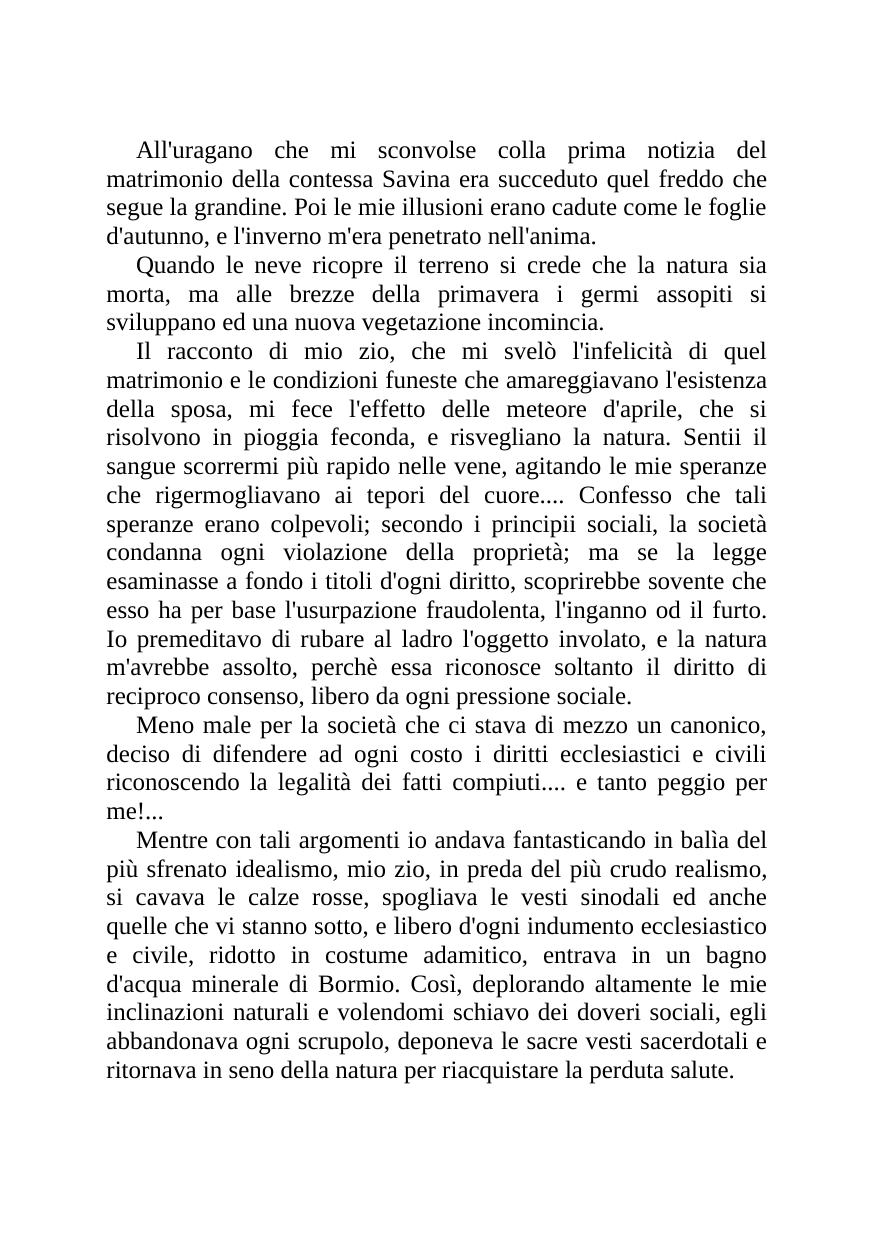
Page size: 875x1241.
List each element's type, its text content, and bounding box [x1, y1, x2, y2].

text Mentre con tali argomenti io andava fantasticando in balìa del più sfrenato idealismo, mio zio, in preda del più crudo realismo, si cavava le calze rosse, spogliava le vesti sinodali ed anche quelle che vi stanno sotto, e libero d'ogni indumento ecclesiastico e civile, ridotto in costume adamitico, entrava in un bagno d'acqua minerale di Bormio. Così, deplorando altamente le mie inclinazioni naturali e volendomi schiavo dei doveri sociali, egli abbandonava ogni scrupolo, deponeva le sacre vesti sacerdotali e ritornava in seno della natura per riacquistare la perduta salute. [106, 825, 768, 1084]
text All'uragano che mi sconvolse colla prima notizia del matrimonio della contessa Savina era succeduto quel freddo che segue la grandine. Poi le mie illusioni erano cadute come le foglie d'autunno, e l'inverno m'era penetrato nell'anima. [106, 135, 768, 250]
text Meno male per la società che ci stava di mezzo un canonico, deciso di difendere ad ogni costo i diritti ecclesiastici e civili riconoscendo la legalità dei fatti compiuti.... e tanto peggio per me!... [106, 710, 768, 825]
text Il racconto di mio zio, che mi svelò l'infelicità di quel matrimonio e le condizioni funeste che amareggiavano l'esistenza della sposa, mi fece l'effetto delle meteore d'aprile, che si risolvono in pioggia feconda, e risvegliano la natura. Sentii il sangue scorrermi più rapido nelle vene, agitando le mie speranze che rigermogliavano ai tepori del cuore.... Confesso che tali speranze erano colpevoli; secondo i principii sociali, la società condanna ogni violazione della proprietà; ma se la legge esaminasse a fondo i titoli d'ogni diritto, scoprirebbe sovente che esso ha per base l'usurpazione fraudolenta, l'inganno od il furto. Io premeditavo di rubare al ladro l'oggetto involato, e la natura m'avrebbe assolto, perchè essa riconosce soltanto il diritto di reciproco consenso, libero da ogni pressione sociale. [106, 336, 768, 710]
text Quando le neve ricopre il terreno si crede che la natura sia morta, ma alle brezze della primavera i germi assopiti si sviluppano ed una nuova vegetazione incomincia. [106, 250, 768, 336]
